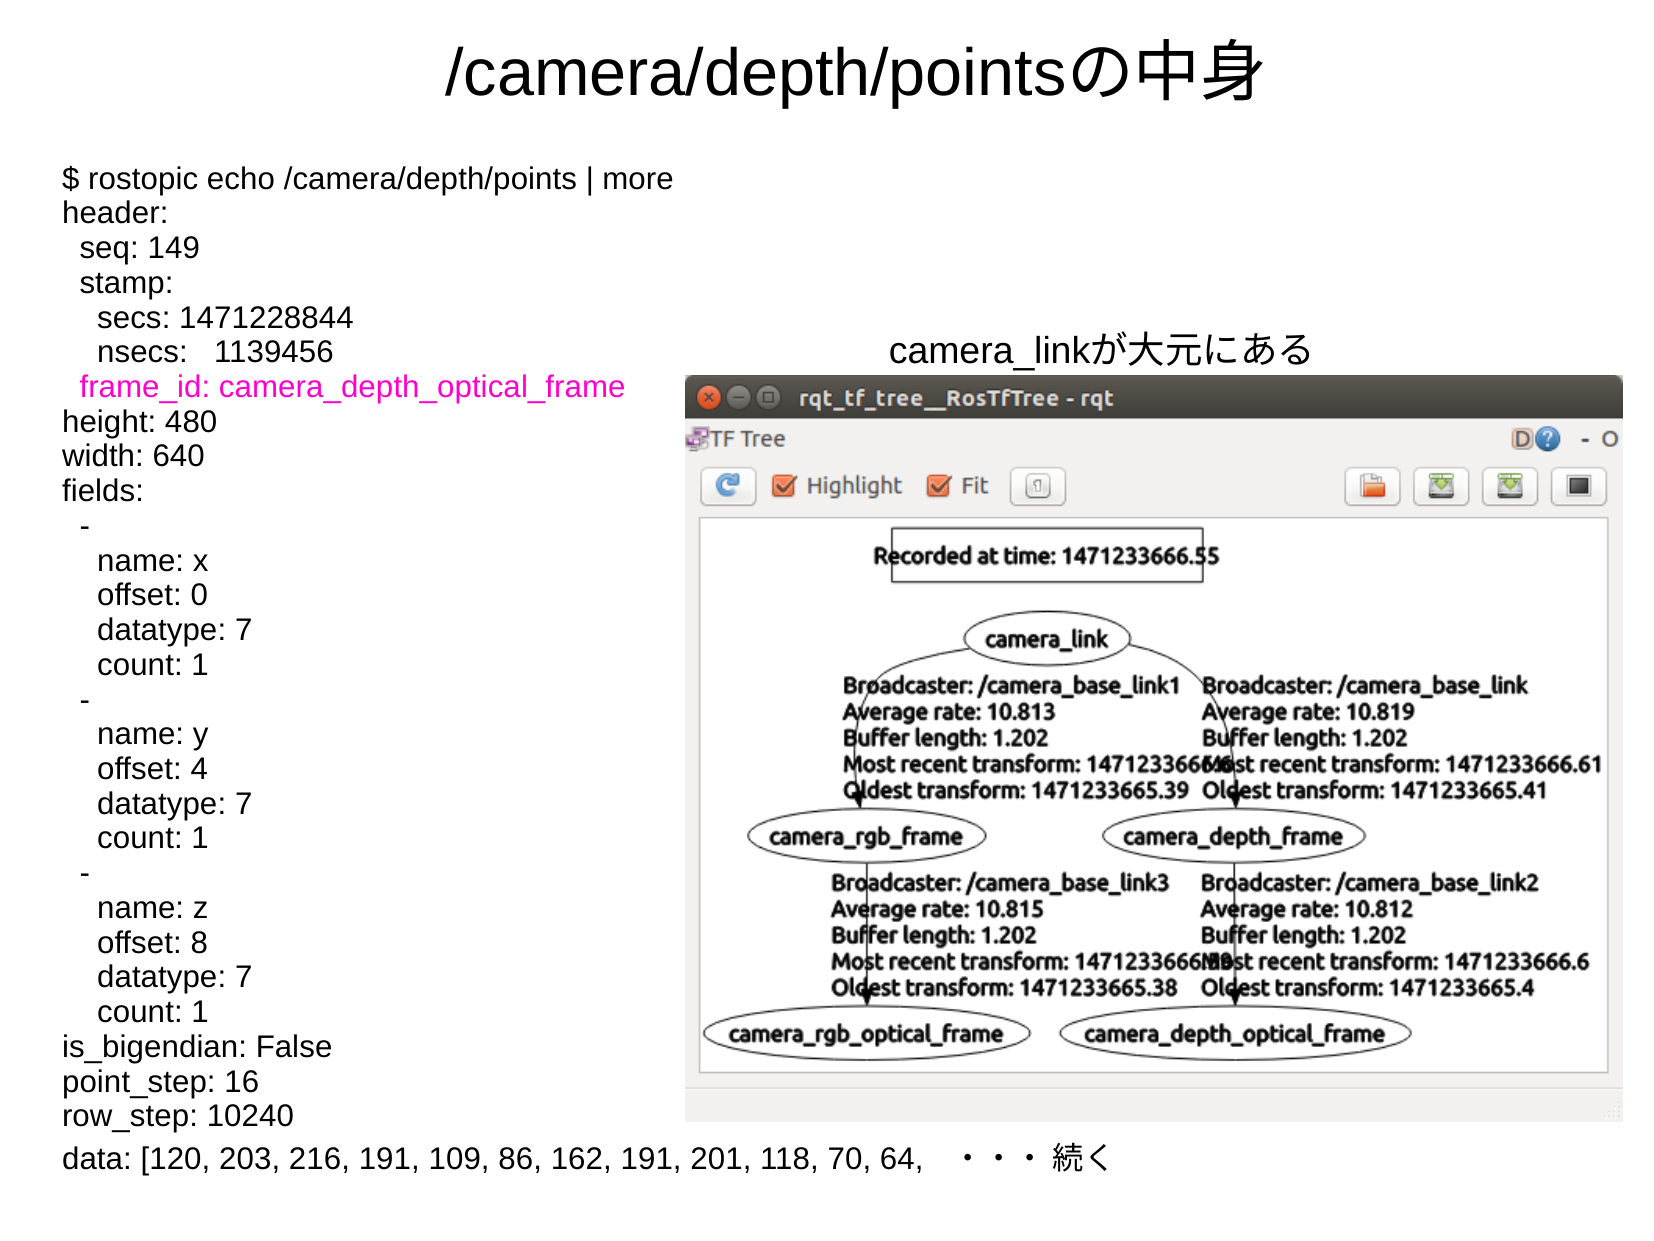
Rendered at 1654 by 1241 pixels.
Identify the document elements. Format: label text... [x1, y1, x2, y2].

picture [685, 375, 1623, 1123]
text_box camera_linkが大元にある [874, 312, 1512, 370]
text_box $ rostopic echo /camera/depth/points | more header: seq: 149 stamp: secs: 1471228844 nsecs: 1139456 frame_id: camera_depth_optical_frame height: 480 width: 640 fields: - name: x offset: 0 datatype: 7 count: 1 - name: y offset: 4 datatype: 7 count: 1 - name: z offset: 8 datatype: 7 count: 1 is_bigendian: False point_step: 16 row_step: 10240 data: [120, 203, 216, 191, 109, 86, 162, 191, 201, 118, 70, 64, ・・・ 続く [47, 153, 1146, 1191]
title /camera/depth/pointsの中身 [224, 13, 1489, 119]
